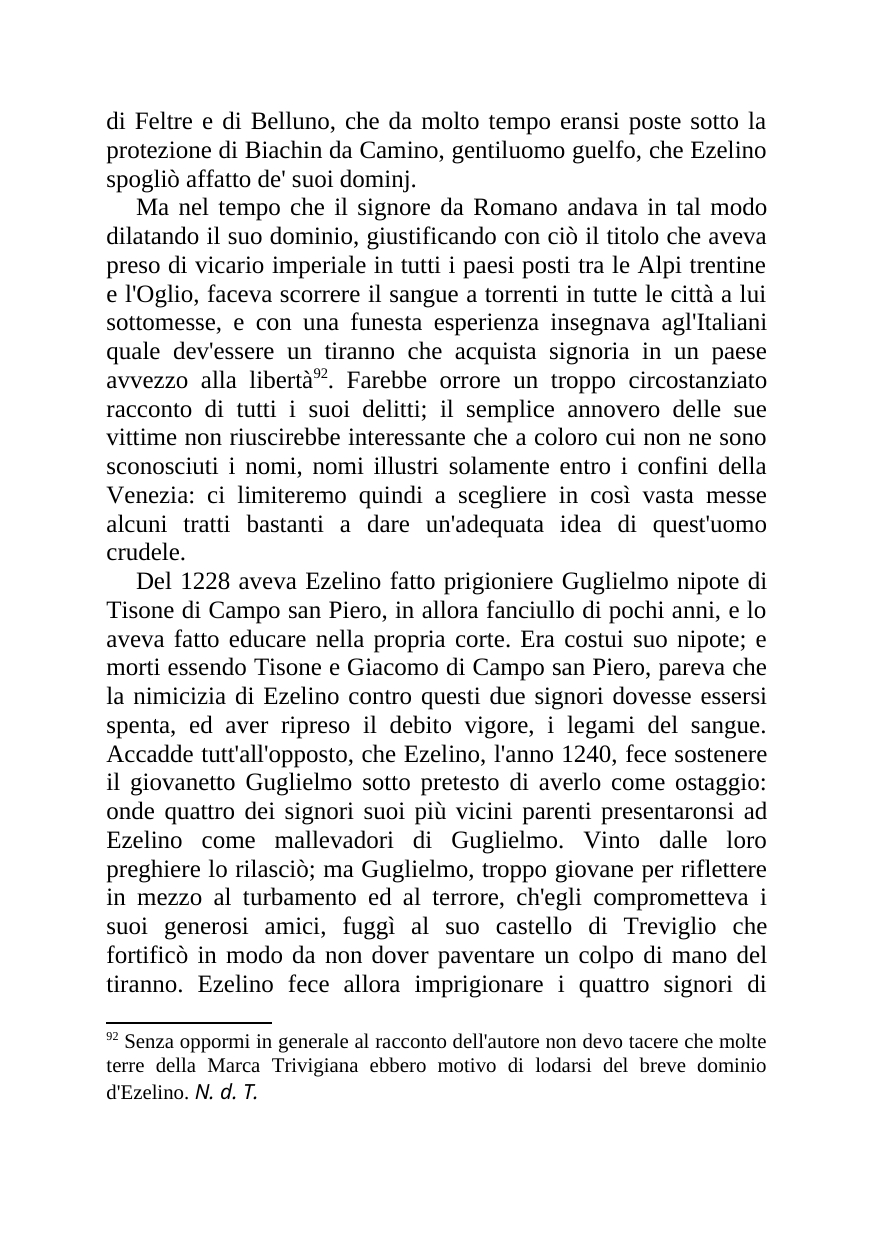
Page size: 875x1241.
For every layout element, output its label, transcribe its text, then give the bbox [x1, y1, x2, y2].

text Del 1228 aveva Ezelino fatto prigioniere Guglielmo nipote di Tisone di Campo san Piero, in allora fanciullo di pochi anni, e lo aveva fatto educare nella propria corte. Era costui suo nipote; e morti essendo Tisone e Giacomo di Campo san Piero, pareva che la nimicizia di Ezelino contro questi due signori dovesse essersi spenta, ed aver ripreso il debito vigore, i legami del sangue. Accadde tutt'all'opposto, che Ezelino, l'anno 1240, fece sostenere il giovanetto Guglielmo sotto pretesto di averlo come ostaggio: onde quattro dei signori suoi più vicini parenti presentaronsi ad Ezelino come mallevadori di Guglielmo. Vinto dalle loro preghiere lo rilasciò; ma Guglielmo, troppo giovane per riflettere in mezzo al turbamento ed al terrore, ch'egli comprometteva i suoi generosi amici, fuggì al suo castello di Treviglio che fortificò in modo da non dover paventare un colpo di mano del tiranno. Ezelino fece allora imprigionare i quattro signori di [106, 566, 768, 997]
text di Feltre e di Belluno, che da molto tempo eransi poste sotto la protezione di Biachin da Camino, gentiluomo guelfo, che Ezelino spogliò affatto de' suoi dominj. [106, 106, 768, 192]
text Senza oppormi in generale al racconto dell'autore non devo tacere che molte terre della Marca Trivigiana ebbero motivo di lodarsi del breve dominio d'Ezelino. N. d. T. [106, 1029, 768, 1105]
text Ma nel tempo che il signore da Romano andava in tal modo dilatando il suo dominio, giustificando con ciò il titolo che aveva preso di vicario imperiale in tutti i paesi posti tra le Alpi trentine e l'Oglio, faceva scorrere il sangue a torrenti in tutte le città a lui sottomesse, e con una funesta esperienza insegnava agl'Italiani quale dev'essere un tiranno che acquista signoria in un paese avvezzo alla libertà. Farebbe orrore un troppo circostanziato racconto di tutti i suoi delitti; il semplice annovero delle sue vittime non riuscirebbe interessante che a coloro cui non ne sono sconosciuti i nomi, nomi illustri solamente entro i confini della Venezia: ci limiteremo quindi a scegliere in così vasta messe alcuni tratti bastanti a dare un'adequata idea di quest'uomo crudele. [106, 192, 768, 566]
